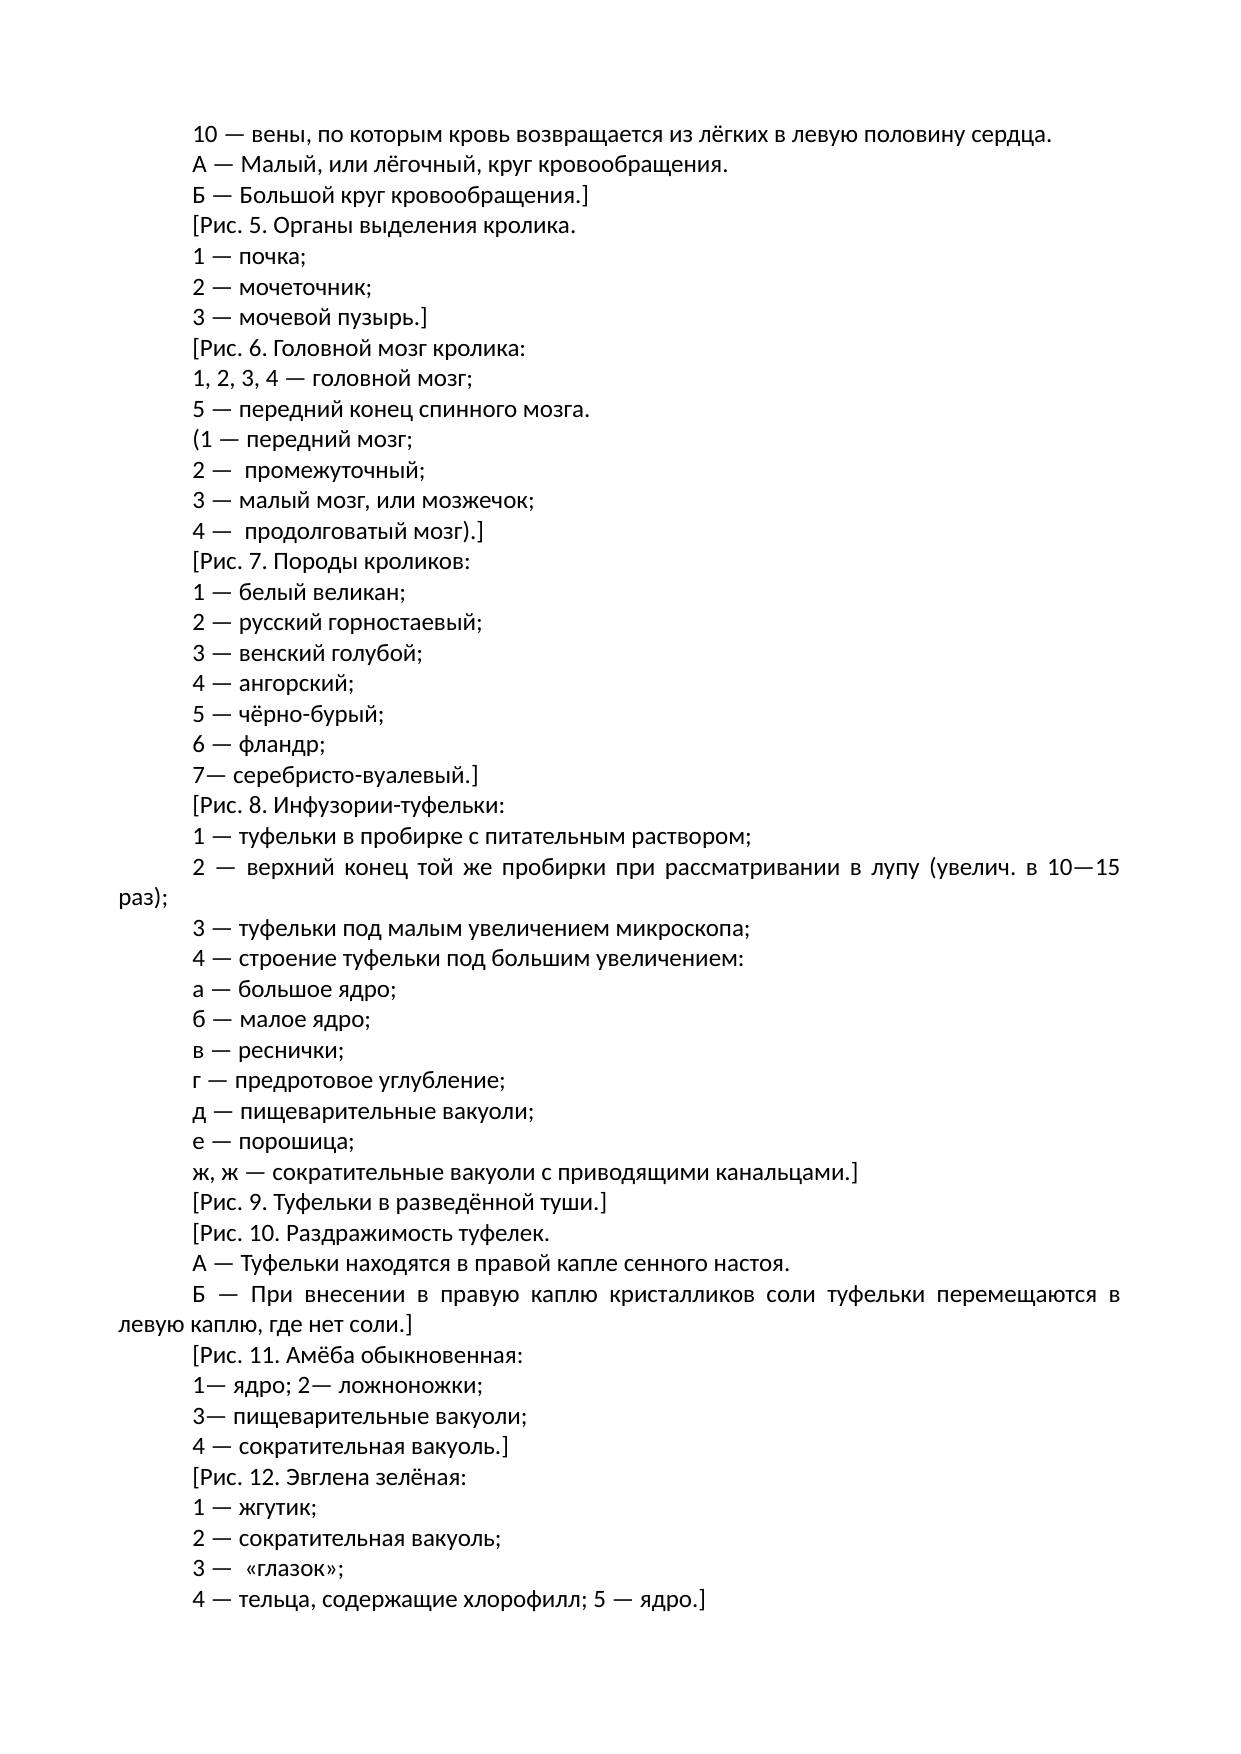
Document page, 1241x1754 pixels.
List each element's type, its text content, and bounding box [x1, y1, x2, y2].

text 5 — чёрно-бурый; [118, 698, 1122, 728]
text 1 — туфельки в пробирке с питательным раствором; [118, 820, 1122, 851]
text (1 — передний мозг; [118, 423, 1122, 454]
text в — реснички; [118, 1034, 1122, 1064]
text [Рис. 12. Эвглена зелёная: [118, 1461, 1122, 1492]
text 3 — «глазок»; [118, 1553, 1122, 1583]
text е — порошица; [118, 1125, 1122, 1156]
text 10 — вены, по которым кровь возвращается из лёгких в левую половину сердца. [118, 118, 1122, 149]
text г — предротовое углубление; [118, 1064, 1122, 1095]
text [Рис. 6. Головной мозг кролика: [118, 332, 1122, 362]
text 7— серебристо-вуалевый.] [118, 759, 1122, 789]
text 6 — фландр; [118, 728, 1122, 759]
text 1 — почка; [118, 240, 1122, 271]
text 4 — ангорский; [118, 667, 1122, 698]
text 3 — малый мозг, или мозжечок; [118, 484, 1122, 515]
text 1— ядро; 2— ложноножки; [118, 1369, 1122, 1400]
text 3— пищеварительные вакуоли; [118, 1400, 1122, 1431]
text [Рис. 7. Породы кроликов: [118, 545, 1122, 576]
text 3 — венский голубой; [118, 637, 1122, 667]
text 2 — сократительная вакуоль; [118, 1522, 1122, 1553]
text 4 — строение туфельки под большим увеличением: [118, 942, 1122, 973]
text д — пищеварительные вакуоли; [118, 1095, 1122, 1125]
text 2 — мочеточник; [118, 271, 1122, 301]
text 3 — мочевой пузырь.] [118, 301, 1122, 332]
text 3 — туфельки под малым увеличением микроскопа; [118, 912, 1122, 942]
text [Рис. 11. Амёба обыкновенная: [118, 1339, 1122, 1369]
text 4 — продолговатый мозг).] [118, 515, 1122, 545]
text 1 — жгутик; [118, 1492, 1122, 1522]
text 2 — верхний конец той же пробирки при рассматривании в лупу (увелич. в 10—15 раз); [118, 851, 1122, 912]
text [Рис. 8. Инфузории-туфельки: [118, 789, 1122, 820]
text А — Туфельки находятся в правой капле сенного настоя. [118, 1247, 1122, 1278]
text 5 — передний конец спинного мозга. [118, 393, 1122, 423]
text ж, ж — сократительные вакуоли с приводящими канальцами.] [118, 1156, 1122, 1186]
text 4 — сократительная вакуоль.] [118, 1431, 1122, 1461]
text б — малое ядро; [118, 1003, 1122, 1034]
text Б — Большой круг кровообращения.] [118, 179, 1122, 210]
text А — Малый, или лёгочный, круг кровообращения. [118, 149, 1122, 179]
text а — большое ядро; [118, 973, 1122, 1003]
text [Рис. 5. Органы выделения кролика. [118, 210, 1122, 240]
text [Рис. 10. Раздражимость туфелек. [118, 1217, 1122, 1247]
text 4 — тельца, содержащие хлорофилл; 5 — ядро.] [118, 1583, 1122, 1614]
text 2 — промежуточный; [118, 454, 1122, 484]
text 2 — русский горностаевый; [118, 606, 1122, 637]
text Б — При внесении в правую каплю кристалликов соли туфельки перемещаются в левую каплю, где нет соли.] [118, 1278, 1122, 1339]
text 1, 2, 3, 4 — головной мозг; [118, 362, 1122, 393]
text [Рис. 9. Туфельки в разведённой туши.] [118, 1186, 1122, 1217]
text 1 — белый великан; [118, 576, 1122, 606]
